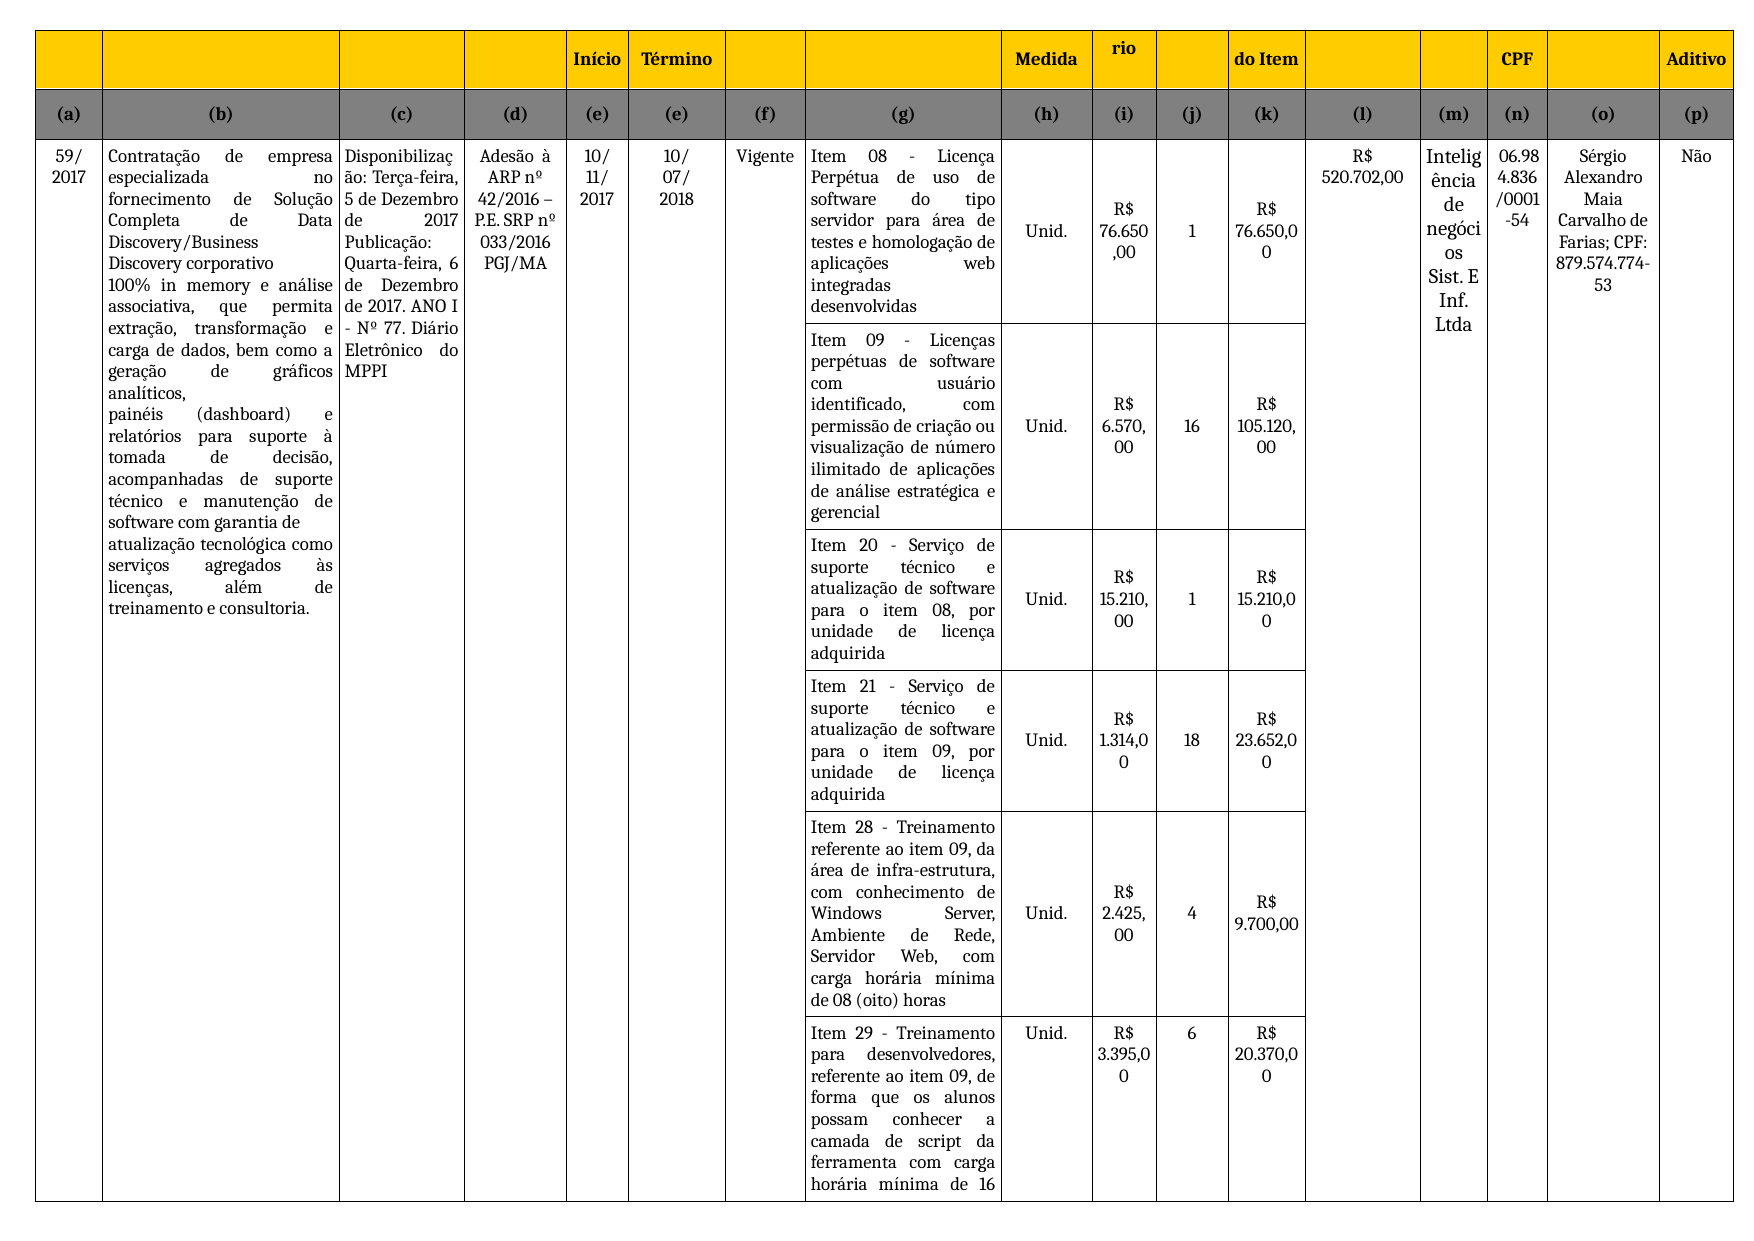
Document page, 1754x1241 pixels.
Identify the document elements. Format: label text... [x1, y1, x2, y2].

table_cell Unid. [1002, 324, 1092, 529]
table_header rio [1093, 31, 1156, 88]
table_cell R$ 15.210,00 [1093, 530, 1156, 670]
table_cell (e) [629, 90, 725, 139]
table_cell 10/ 07/ 2018 [629, 140, 725, 1201]
table_cell Unid. [1002, 671, 1092, 811]
table_cell R$ 9.700,00 [1229, 812, 1305, 1016]
table_cell 06.984.836/0001-54 [1488, 140, 1547, 1201]
table_header [340, 31, 464, 88]
table_cell (i) [1093, 90, 1156, 139]
table_cell 1 [1157, 140, 1228, 323]
table_cell 6 [1157, 1017, 1228, 1201]
table_cell R$ 6.570,00 [1093, 324, 1156, 529]
table_cell (c) [340, 90, 464, 139]
table_cell Contratação de empresa especializada no fornecimento de Solução Completa de Data Discovery/Business Discovery corporativo 100% in memory e análise associativa, que permita extração, transformação e carga de dados, bem como a geração de gráficos analíticos, painéis (dashboard) e relatórios para suporte à tomada de decisão, acompanhadas de suporte técnico e manutenção de software com garantia de atualização tecnológica como serviços agregados às licenças, além de treinamento e consultoria. [103, 140, 339, 1201]
table_cell (e) [567, 90, 628, 139]
table_cell Adesão à ARP nº 42/2016 – P.E. SRP nº 033/2016 PGJ/MA [465, 140, 566, 1201]
table_cell Término [629, 31, 725, 88]
table_cell R$ 2.425,00 [1093, 812, 1156, 1016]
table_cell Item 29 - Treinamento para desenvolvedores, referente ao item 09, de forma que os alunos possam conhecer a camada de script da ferramenta com carga horária mínima de 16 [806, 1017, 1001, 1201]
table_cell (j) [1157, 90, 1228, 139]
table_header [36, 31, 102, 88]
table_cell Unid. [1002, 1017, 1092, 1201]
table_cell (l) [1306, 90, 1420, 139]
table_cell 10/ 11/ 2017 [567, 140, 628, 1201]
table_cell (p) [1660, 90, 1733, 139]
table_cell Unid. [1002, 140, 1092, 323]
table_cell Vigente [726, 140, 805, 1201]
table_cell R$ 20.370,00 [1229, 1017, 1305, 1201]
table_header [465, 31, 566, 88]
table_cell (h) [1002, 90, 1092, 139]
table_cell Item 09 - Licenças perpétuas de software com usuário identificado, com permissão de criação ou visualização de número ilimitado de aplicações de análise estratégica e gerencial [806, 324, 1001, 529]
table_header [103, 31, 339, 88]
table_cell R$ 15.210,00 [1229, 530, 1305, 670]
table_header Medida [1002, 31, 1092, 88]
table_header [1157, 31, 1228, 88]
table_cell Item 21 - Serviço de suporte técnico e atualização de software para o item 09, por unidade de licença adquirida [806, 671, 1001, 811]
table_cell (g) [806, 90, 1001, 139]
table_cell (b) [103, 90, 339, 139]
table_cell (o) [1548, 90, 1659, 139]
table_cell Início [567, 31, 628, 88]
table_header do Item [1229, 31, 1305, 88]
table_header Aditivo [1660, 31, 1733, 88]
table_header CPF [1488, 31, 1547, 88]
table_cell Item 20 - Serviço de suporte técnico e atualização de software para o item 08, por unidade de licença adquirida [806, 530, 1001, 670]
table_cell (d) [465, 90, 566, 139]
table_cell R$ 1.314,00 [1093, 671, 1156, 811]
table_cell 18 [1157, 671, 1228, 811]
table_cell Item 08 - Licença Perpétua de uso de software do tipo servidor para área de testes e homologação de aplicações web integradas desenvolvidas [806, 140, 1001, 323]
table_cell (k) [1229, 90, 1305, 139]
table_cell (a) [36, 90, 102, 139]
table_cell Sérgio Alexandro Maia Carvalho de Farias; CPF: 879.574.774-53 [1548, 140, 1659, 1201]
table_cell 59/ 2017 [36, 140, 102, 1201]
table_cell 16 [1157, 324, 1228, 529]
table_header [726, 31, 805, 88]
table_cell Disponibilização: Terça-feira, 5 de Dezembro de 2017 Publicação: Quarta-feira, 6 de Dezembro de 2017. ANO I - Nº 77. Diário Eletrônico do MPPI [340, 140, 464, 1201]
table_cell R$ 520.702,00 [1306, 140, 1420, 1201]
table_cell (f) [726, 90, 805, 139]
table_cell R$ 23.652,00 [1229, 671, 1305, 811]
table_header [806, 31, 1001, 88]
table_cell R$ 76.650,00 [1093, 140, 1156, 323]
table_header [1548, 31, 1659, 88]
table_header [1306, 31, 1420, 88]
table_header [1421, 31, 1487, 88]
table_cell (m) [1421, 90, 1487, 139]
table_cell Unid. [1002, 812, 1092, 1016]
table_cell 1 [1157, 530, 1228, 670]
table_cell Item 28 - Treinamento referente ao item 09, da área de infra-estrutura, com conhecimento de Windows Server, Ambiente de Rede, Servidor Web, com carga horária mínima de 08 (oito) horas [806, 812, 1001, 1016]
table_cell (n) [1488, 90, 1547, 139]
table_cell Unid. [1002, 530, 1092, 670]
table_cell Inteligência de negócios Sist. E Inf. Ltda [1421, 140, 1487, 1201]
table_cell Não [1660, 140, 1733, 1201]
table_cell 4 [1157, 812, 1228, 1016]
table_cell R$ 3.395,00 [1093, 1017, 1156, 1201]
table_cell R$ 105.120,00 [1229, 324, 1305, 529]
table_cell R$ 76.650,00 [1229, 140, 1305, 323]
